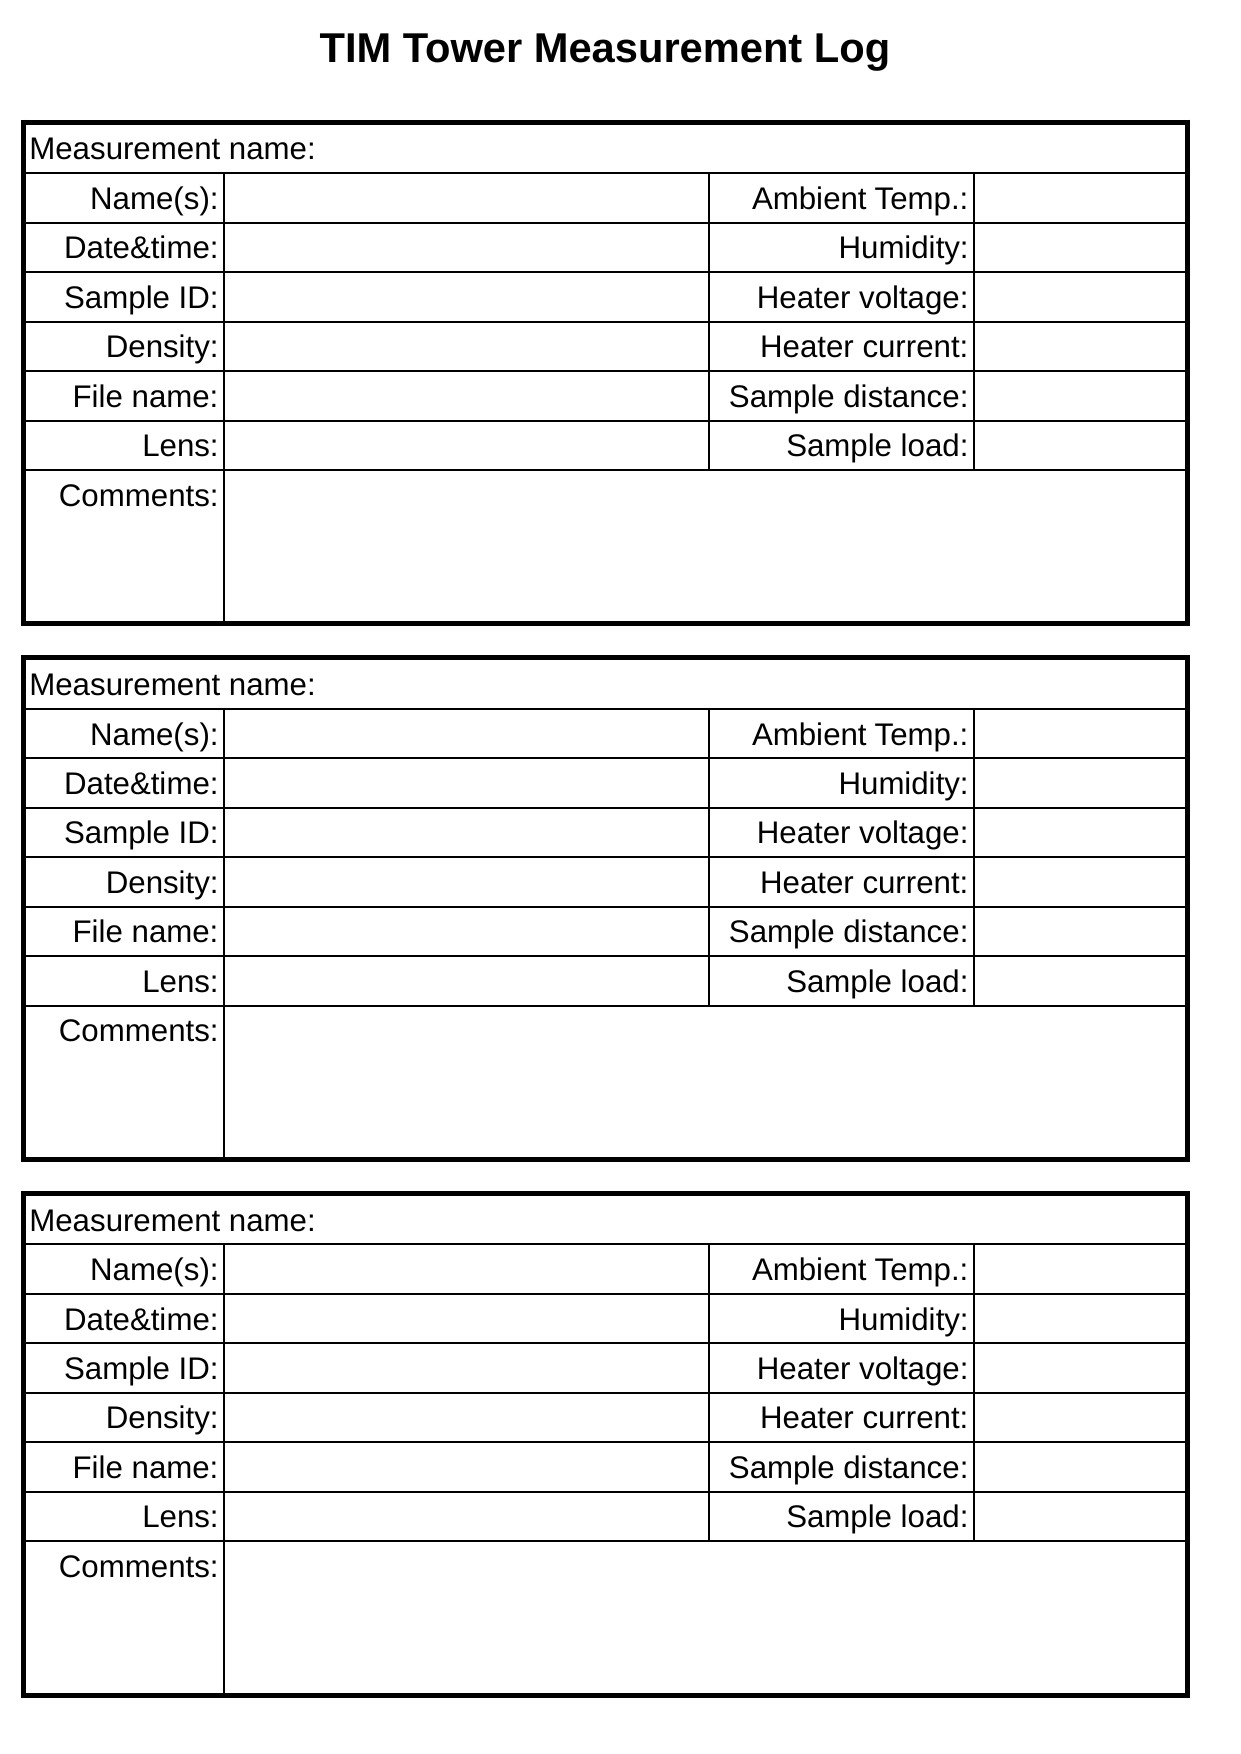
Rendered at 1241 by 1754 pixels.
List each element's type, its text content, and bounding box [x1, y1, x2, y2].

table_cell [225, 759, 708, 807]
table_cell Ambient Temp.: [710, 1245, 973, 1293]
table_cell Comments: [26, 1007, 223, 1157]
table_cell [975, 759, 1185, 807]
table_cell [975, 422, 1185, 469]
table_cell Heater current: [710, 323, 973, 370]
table_cell [975, 372, 1185, 419]
table_cell Sample distance: [710, 372, 973, 419]
table_cell [975, 174, 1185, 222]
table_cell Sample distance: [710, 908, 973, 955]
table_cell Heater voltage: [710, 273, 973, 321]
text TIM Tower Measurement Log [0, 24, 1240, 72]
table_header Measurement name: [26, 1196, 1185, 1243]
table_cell Date&time: [26, 224, 223, 271]
table_cell [225, 809, 708, 856]
table_cell [225, 471, 1185, 621]
table_cell Ambient Temp.: [710, 710, 973, 757]
table_cell Humidity: [710, 1295, 973, 1342]
table_cell [975, 1394, 1185, 1441]
table_cell Date&time: [26, 759, 223, 807]
table_cell [225, 422, 708, 469]
table_cell Sample distance: [710, 1443, 973, 1491]
table_cell [225, 224, 708, 271]
table_cell Heater current: [710, 858, 973, 906]
table_cell Sample load: [710, 1493, 973, 1540]
table_cell Density: [26, 1394, 223, 1441]
table_cell Lens: [26, 422, 223, 469]
table_cell [975, 323, 1185, 370]
table_cell [225, 323, 708, 370]
table_cell [975, 957, 1185, 1004]
table_cell Sample ID: [26, 273, 223, 321]
table_cell [225, 1245, 708, 1293]
table_cell Name(s): [26, 174, 223, 222]
table_cell Density: [26, 323, 223, 370]
table_cell Density: [26, 858, 223, 906]
table_cell [225, 1007, 1185, 1157]
table_cell Name(s): [26, 1245, 223, 1293]
table_header Measurement name: [26, 125, 1185, 172]
table_cell File name: [26, 1443, 223, 1491]
table_cell [225, 1295, 708, 1342]
table_cell [975, 1443, 1185, 1491]
table_cell [225, 1443, 708, 1491]
table_cell Ambient Temp.: [710, 174, 973, 222]
table_cell Comments: [26, 1542, 223, 1692]
table_cell [975, 1344, 1185, 1392]
table_cell Name(s): [26, 710, 223, 757]
table_cell Lens: [26, 1493, 223, 1540]
table_cell [975, 908, 1185, 955]
table_cell Sample load: [710, 422, 973, 469]
table_cell Humidity: [710, 759, 973, 807]
table_cell [975, 858, 1185, 906]
table_cell Heater current: [710, 1394, 973, 1441]
table_cell File name: [26, 372, 223, 419]
table_cell Sample ID: [26, 1344, 223, 1392]
table_cell Heater voltage: [710, 809, 973, 856]
table_cell [975, 710, 1185, 757]
table_cell File name: [26, 908, 223, 955]
table_cell [225, 710, 708, 757]
table_cell Heater voltage: [710, 1344, 973, 1392]
table_cell Comments: [26, 471, 223, 621]
table_cell [225, 1493, 708, 1540]
table_cell [225, 1344, 708, 1392]
table_cell Sample ID: [26, 809, 223, 856]
table_cell [975, 224, 1185, 271]
table_cell [225, 908, 708, 955]
table_cell Humidity: [710, 224, 973, 271]
table_cell Sample load: [710, 957, 973, 1004]
table_cell [975, 809, 1185, 856]
table_cell [975, 273, 1185, 321]
table_cell Date&time: [26, 1295, 223, 1342]
table_cell [225, 273, 708, 321]
table_cell [225, 858, 708, 906]
table_header Measurement name: [26, 660, 1185, 708]
table_cell [225, 174, 708, 222]
table_cell [975, 1295, 1185, 1342]
table_cell [975, 1245, 1185, 1293]
table_cell [225, 957, 708, 1004]
table_cell [225, 1394, 708, 1441]
table_cell [225, 1542, 1185, 1692]
table_cell [225, 372, 708, 419]
table_cell [975, 1493, 1185, 1540]
table_cell Lens: [26, 957, 223, 1004]
